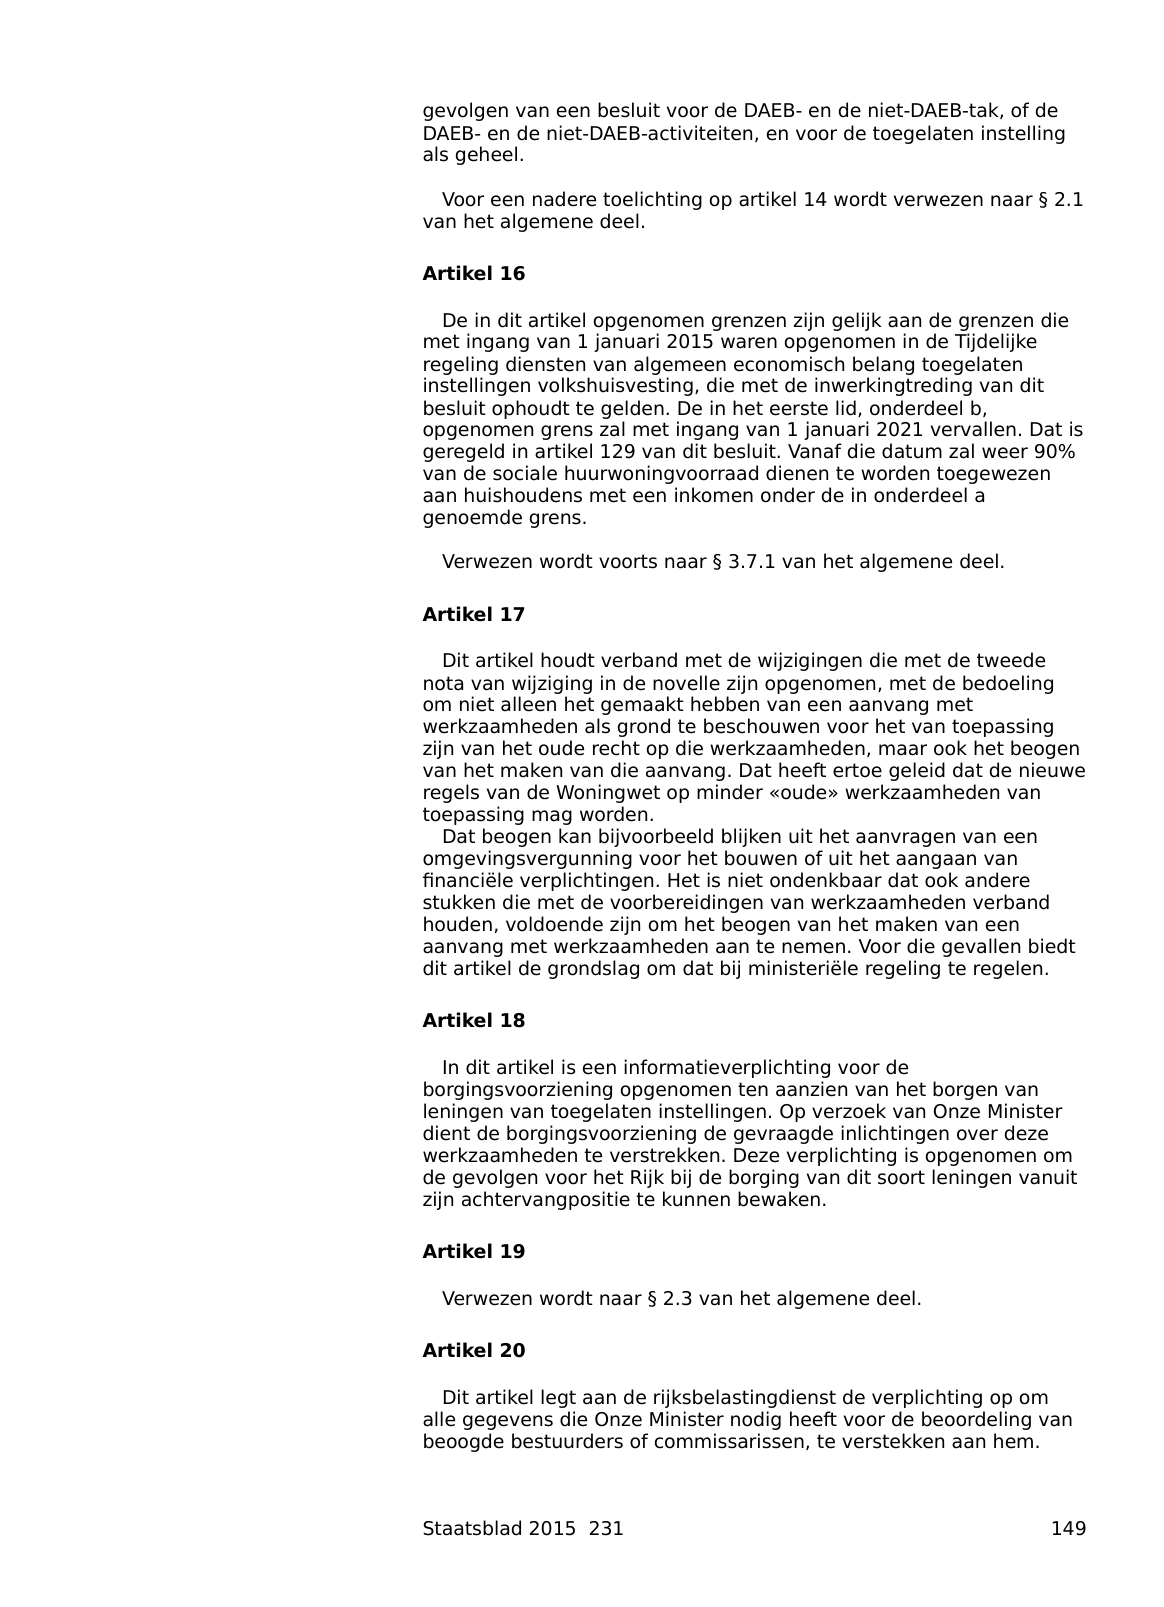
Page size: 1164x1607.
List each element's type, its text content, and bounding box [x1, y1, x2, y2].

text In dit artikel is een informatieverplichting voor de borgingsvoorziening opgenomen ten aanzien van het borgen van leningen van toegelaten instellingen. Op verzoek van Onze Minister dient de borgingsvoorziening de gevraagde inlichtingen over deze werkzaamheden te verstrekken. Deze verplichting is opgenomen om de gevolgen voor het Rijk bij de borging van dit soort leningen vanuit zijn achtervangpositie te kunnen bewaken. [422, 1057, 1087, 1211]
text Voor een nadere toelichting op artikel 14 wordt verwezen naar § 2.1 van het algemene deel. [422, 188, 1087, 232]
text Dit artikel houdt verband met de wijzigingen die met de tweede nota van wijziging in de novelle zijn opgenomen, met de bedoeling om niet alleen het gemaakt hebben van een aanvang met werkzaamheden als grond te beschouwen voor het van toepassing zijn van het oude recht op die werkzaamheden, maar ook het beogen van het maken van die aanvang. Dat heeft ertoe geleid dat de nieuwe regels van de Woningwet op minder «oude» werkzaamheden van toepassing mag worden. [422, 650, 1087, 826]
subtitle Artikel 19 [422, 1241, 1087, 1263]
text De in dit artikel opgenomen grenzen zijn gelijk aan de grenzen die met ingang van 1 januari 2015 waren opgenomen in de Tijdelijke regeling diensten van algemeen economisch belang toegelaten instellingen volkshuisvesting, die met de inwerkingtreding van dit besluit ophoudt te gelden. De in het eerste lid, onderdeel b, opgenomen grens zal met ingang van 1 januari 2021 vervallen. Dat is geregeld in artikel 129 van dit besluit. Vanaf die datum zal weer 90% van de sociale huurwoningvoorraad dienen te worden toegewezen aan huishoudens met een inkomen onder de in onderdeel a genoemde grens. [422, 309, 1087, 529]
subtitle Artikel 18 [422, 1010, 1087, 1032]
text gevolgen van een besluit voor de DAEB- en de niet-DAEB-tak, of de DAEB- en de niet-DAEB-activiteiten, en voor de toegelaten instelling als geheel. [422, 100, 1087, 166]
subtitle Artikel 20 [422, 1340, 1087, 1362]
subtitle Artikel 16 [422, 262, 1087, 284]
text Dit artikel legt aan de rijksbelastingdienst de verplichting op om alle gegevens die Onze Minister nodig heeft voor de beoordeling van beoogde bestuurders of commissarissen, te verstekken aan hem. [422, 1387, 1087, 1453]
subtitle Artikel 17 [422, 603, 1087, 625]
text Verwezen wordt voorts naar § 3.7.1 van het algemene deel. [422, 551, 1087, 573]
text Verwezen wordt naar § 2.3 van het algemene deel. [422, 1288, 1087, 1310]
text Dat beogen kan bijvoorbeeld blijken uit het aanvragen van een omgevingsvergunning voor het bouwen of uit het aangaan van financiële verplichtingen. Het is niet ondenkbaar dat ook andere stukken die met de voorbereidingen van werkzaamheden verband houden, voldoende zijn om het beogen van het maken van een aanvang met werkzaamheden aan te nemen. Voor die gevallen biedt dit artikel de grondslag om dat bij ministeriële regeling te regelen. [422, 826, 1087, 980]
